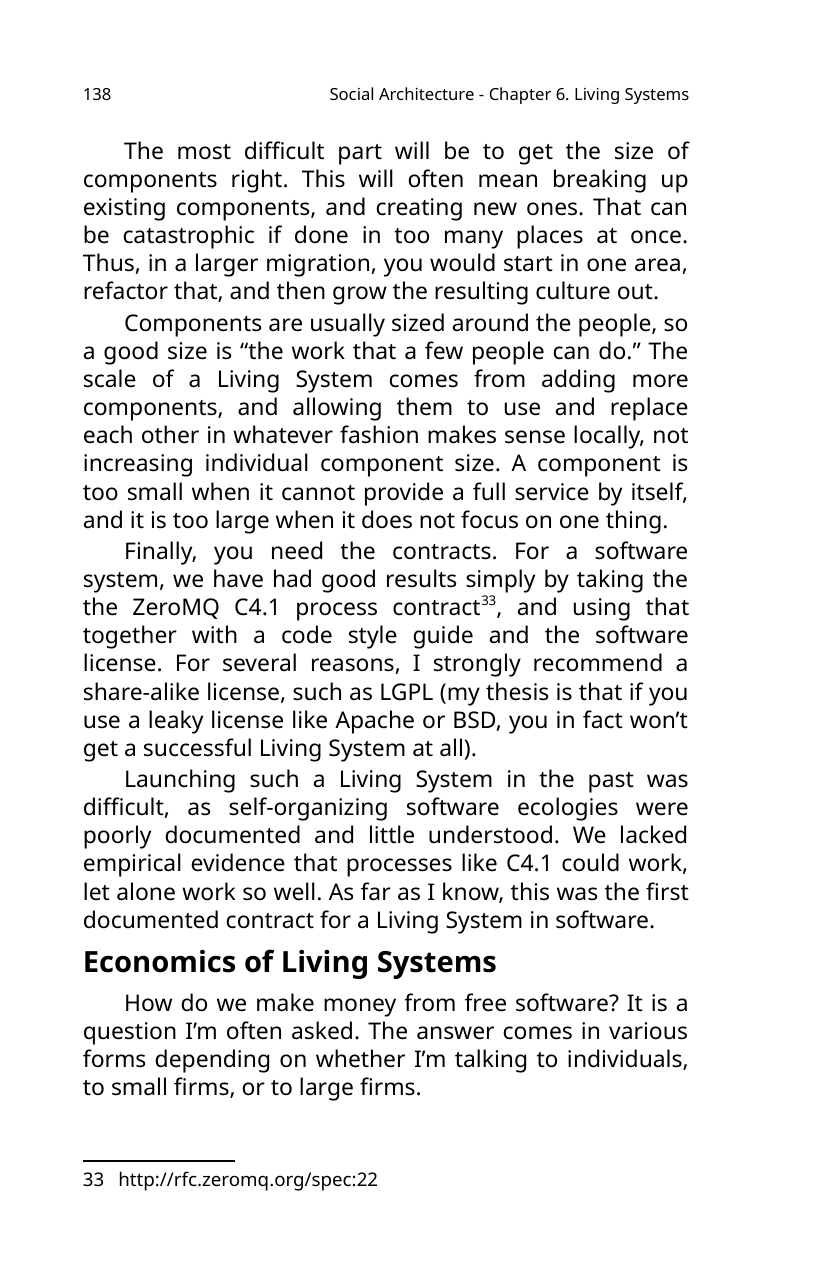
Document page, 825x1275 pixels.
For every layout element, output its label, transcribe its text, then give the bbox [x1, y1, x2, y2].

text The most difficult part will be to get the size of components right. This will often mean breaking up existing components, and creating new ones. That can be catastrophic if done in too many places at once. Thus, in a larger migration, you would start in one area, refactor that, and then grow the resulting culture out. [83, 135, 689, 307]
text Finally, you need the contracts. For a software system, we have had good results simply by taking the the ZeroMQ C4.1 process contract, and using that together with a code style guide and the software license. For several reasons, I strongly recommend a share-alike license, such as LGPL (my thesis is that if you use a leaky license like Apache or BSD, you in fact won’t get a successful Living System at all). [83, 535, 689, 763]
text How do we make money from free software? It is a question I’m often asked. The answer comes in various forms depending on whether I’m talking to individuals, to small firms, or to large firms. [83, 986, 689, 1102]
text http://rfc.zeromq.org/spec:22 [83, 1167, 689, 1192]
text Launching such a Living System in the past was difficult, as self-organizing software ecologies were poorly documented and little understood. We lacked empirical evidence that processes like C4.1 could work, let alone work so well. As far as I know, this was the first documented contract for a Living System in software. [83, 763, 689, 935]
subtitle Economics of Living Systems [83, 941, 689, 981]
text Components are usually sized around the people, so a good size is “the work that a few people can do.” The scale of a Living System comes from adding more components, and allowing them to use and replace each other in whatever fashion makes sense locally, not increasing individual component size. A component is too small when it cannot provide a full service by itself, and it is too large when it does not focus on one thing. [83, 307, 689, 535]
